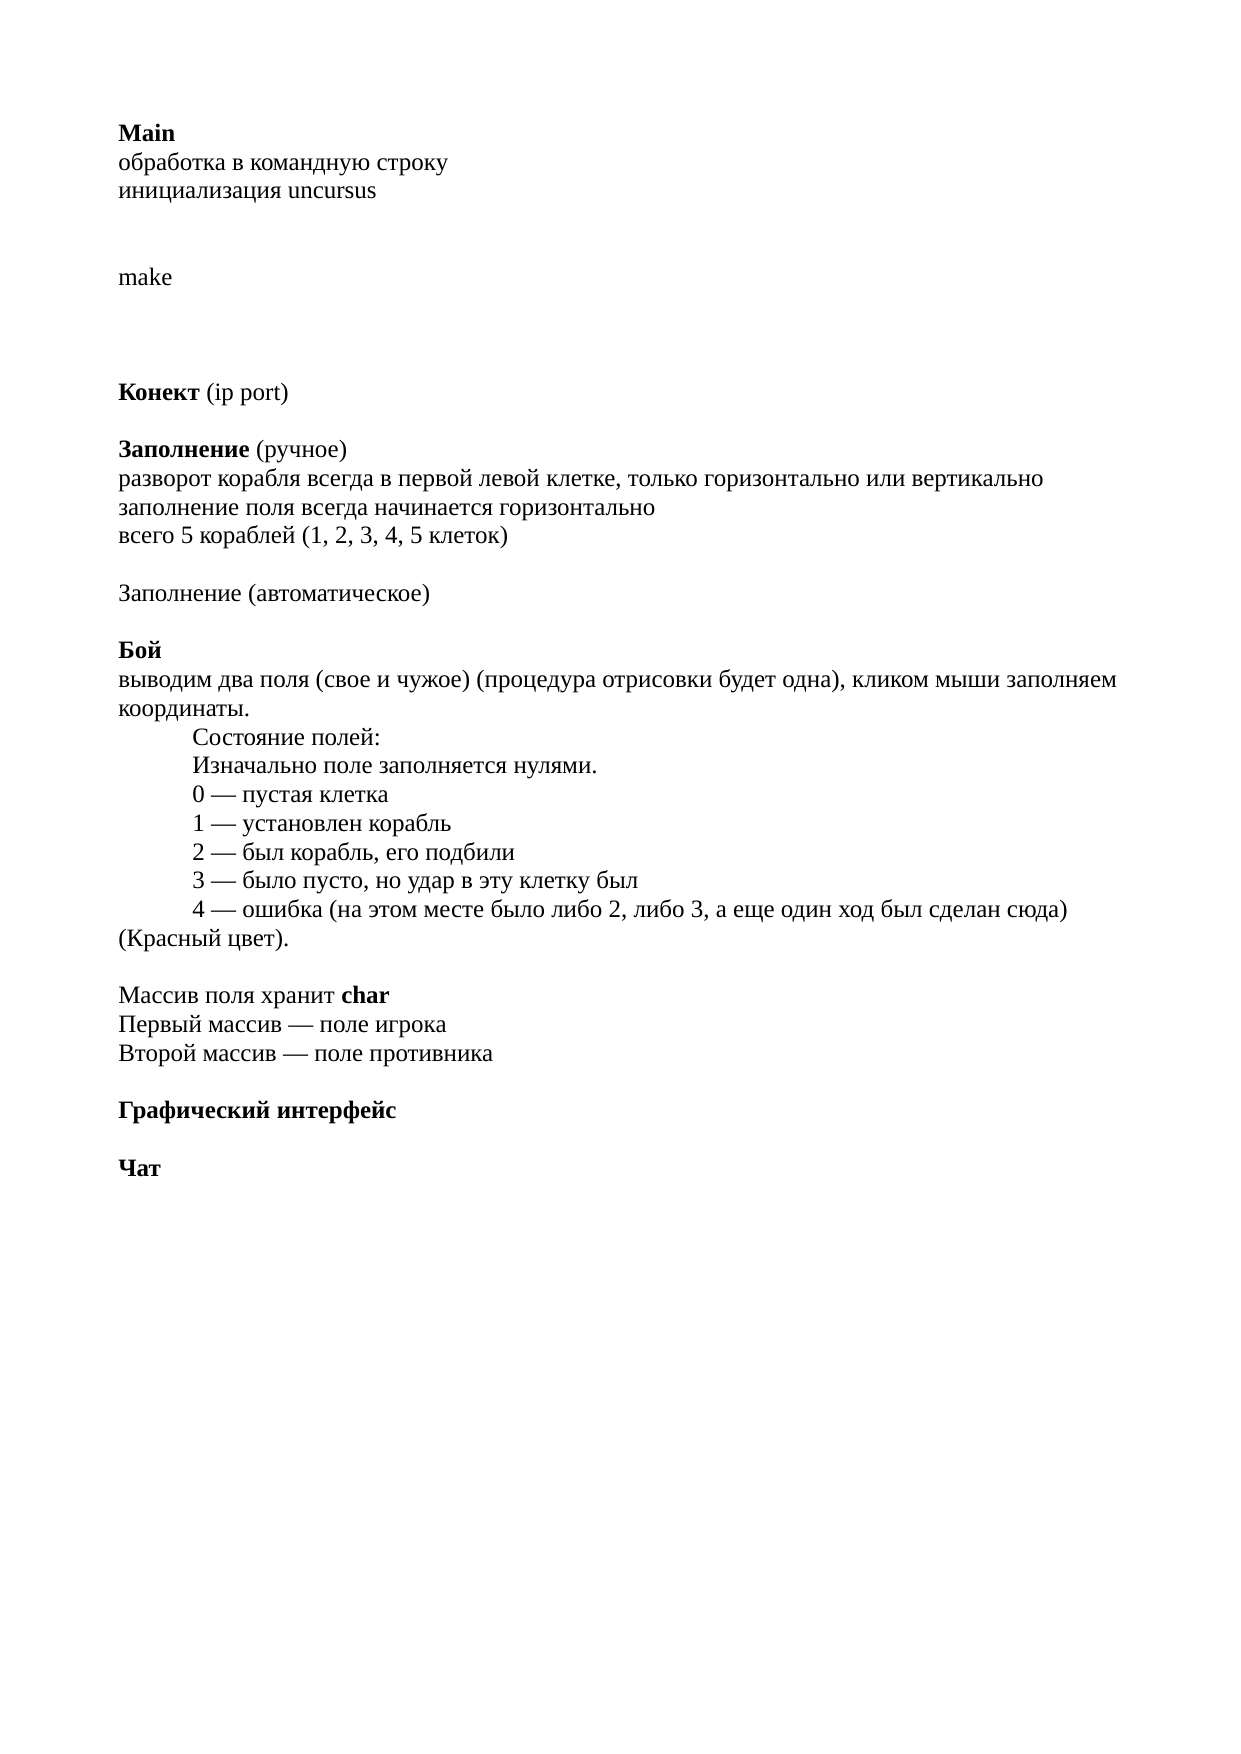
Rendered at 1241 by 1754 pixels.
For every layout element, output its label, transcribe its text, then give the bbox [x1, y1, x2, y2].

text Состояние полей: [118, 722, 1122, 751]
text разворот корабля всегда в первой левой клетке, только горизонтально или вертикально [118, 463, 1122, 492]
text Графический интерфейс [118, 1096, 1122, 1124]
text Заполнение (автоматическое) [118, 578, 1122, 607]
text 0 — пустая клетка [118, 779, 1122, 808]
text выводим два поля (свое и чужое) (процедура отрисовки будет одна), кликом мыши заполняем координаты. [118, 664, 1122, 722]
text 4 — ошибка (на этом месте было либо 2, либо 3, а еще один ход был сделан сюда)(Красный цвет). [118, 894, 1122, 952]
text Бой [118, 636, 1122, 664]
text Изначально поле заполняется нулями. [118, 751, 1122, 779]
text make [118, 262, 1122, 291]
text Конект (ip port) [118, 377, 1122, 406]
text Первый массив — поле игрока [118, 1009, 1122, 1038]
text Массив поля хранит char [118, 981, 1122, 1009]
text обработка в командную строку [118, 147, 1122, 176]
text всего 5 кораблей (1, 2, 3, 4, 5 клеток) [118, 521, 1122, 549]
text 1 — установлен корабль [118, 808, 1122, 837]
text 2 — был корабль, его подбили [118, 837, 1122, 866]
text Чат [118, 1153, 1122, 1182]
text Main [118, 118, 1122, 147]
text инициализация uncursus [118, 176, 1122, 204]
text Заполнение (ручное) [118, 434, 1122, 463]
text заполнение поля всегда начинается горизонтально [118, 492, 1122, 521]
text 3 — было пусто, но удар в эту клетку был [118, 866, 1122, 894]
text Второй массив — поле противника [118, 1038, 1122, 1067]
